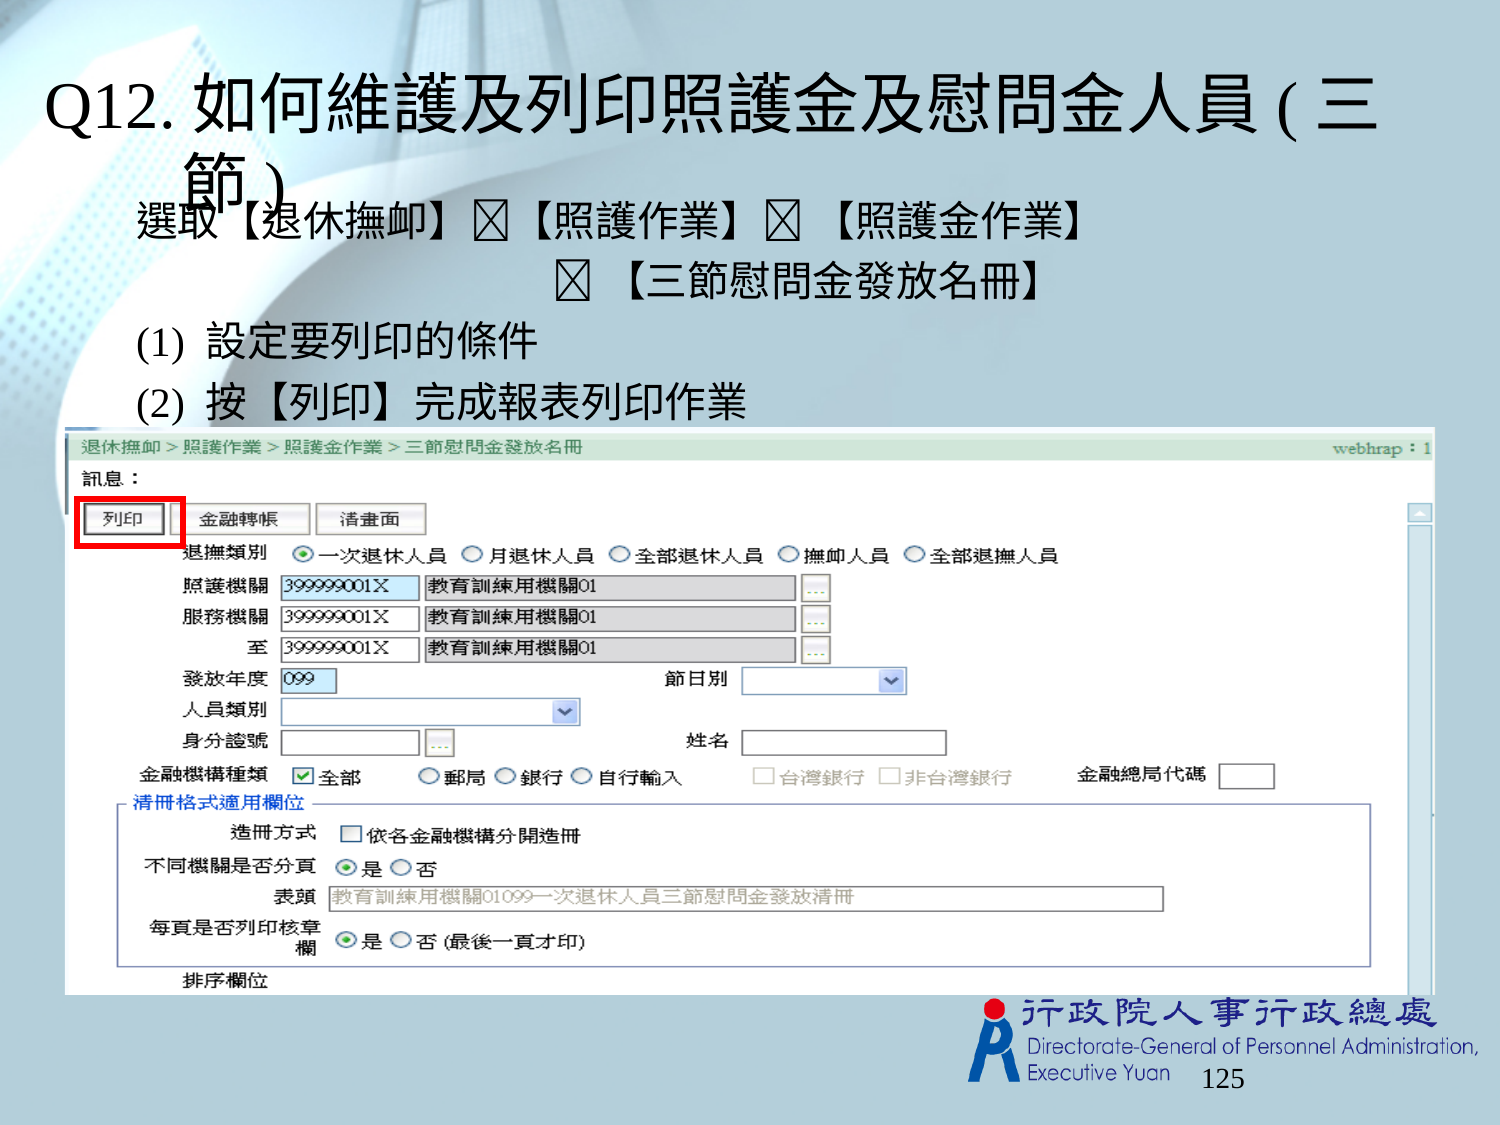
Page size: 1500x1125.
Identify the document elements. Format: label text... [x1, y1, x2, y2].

text_box Q12.如何維護及列印照護金及慰問金人員(三節) [29, 55, 1459, 161]
picture [64, 427, 1436, 995]
list 選取【退休撫卹】【照護作業】 【照護金作業】 【三節慰問金發放名冊】 (1) 設定要列印的條件 (2) 按【列印】完成報表列印作業 [64, 186, 1340, 427]
text_box [1185, 1058, 1499, 1125]
